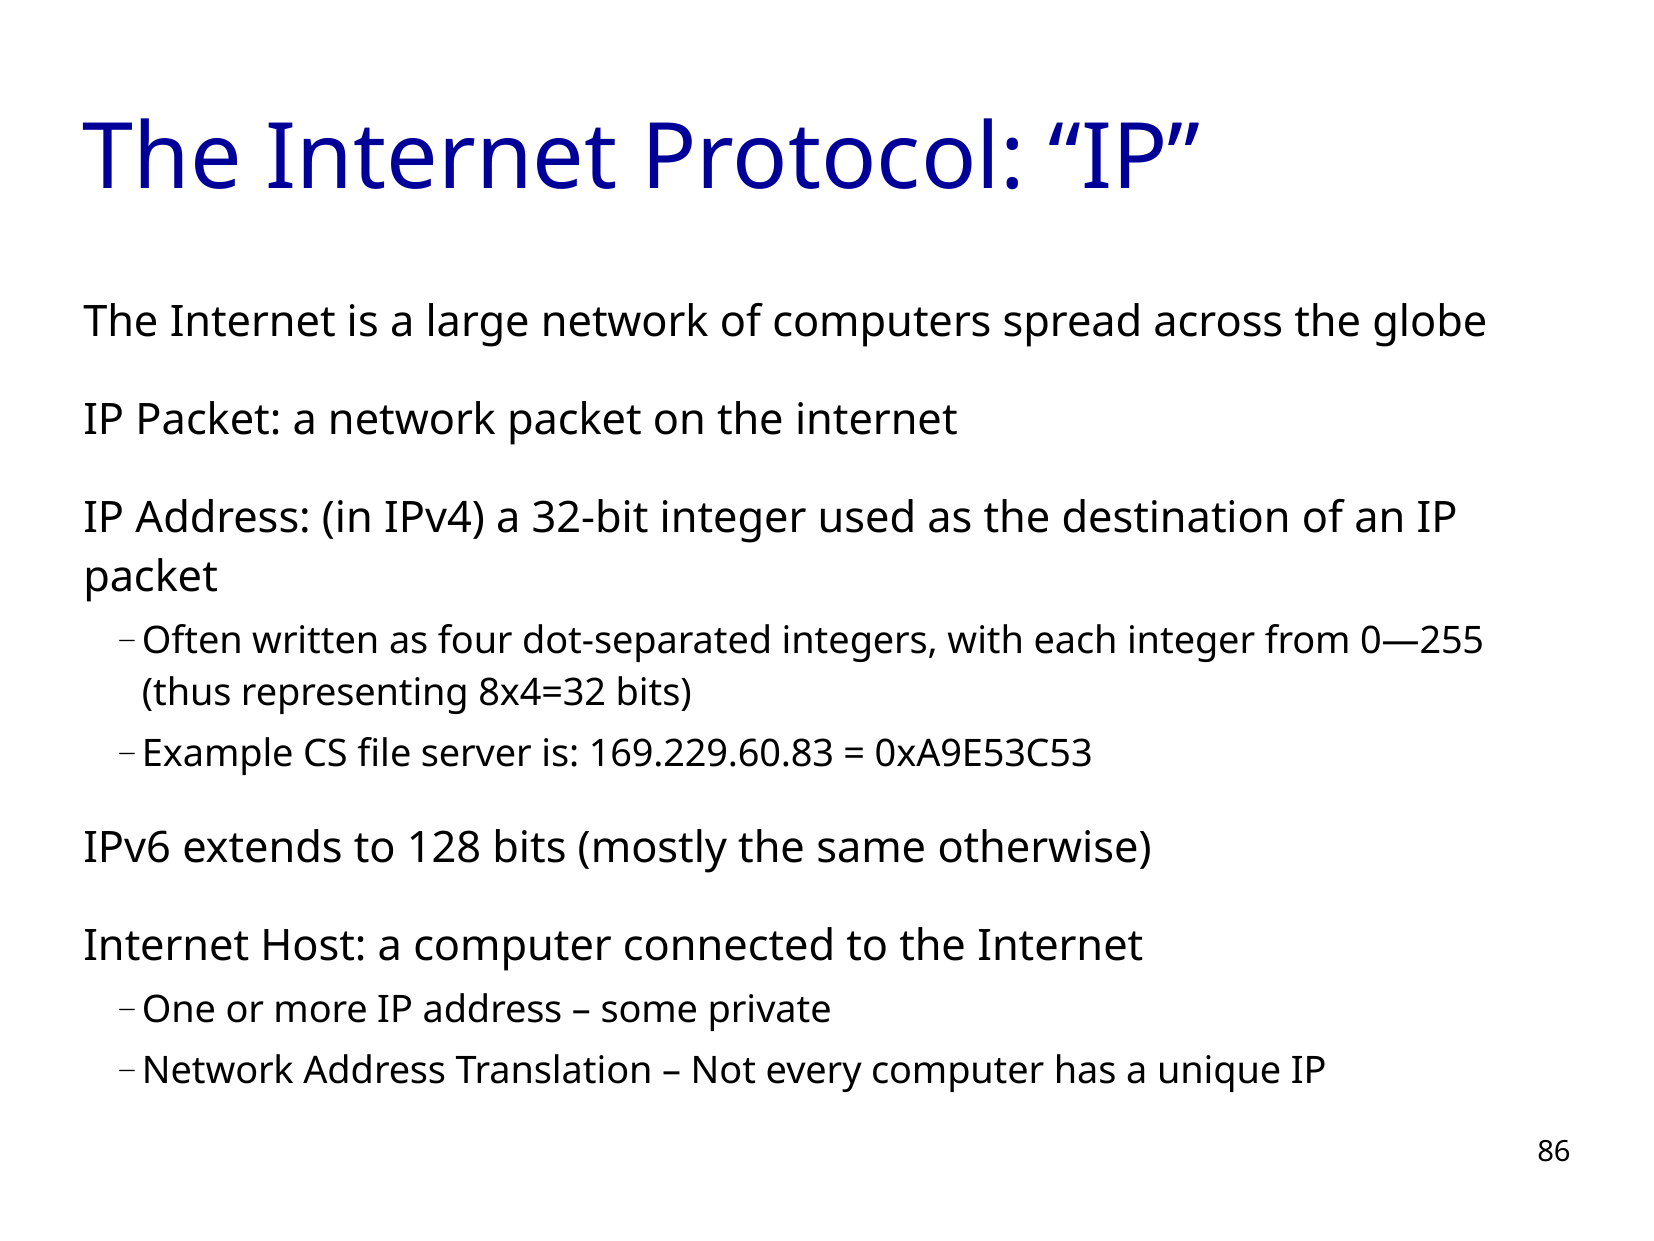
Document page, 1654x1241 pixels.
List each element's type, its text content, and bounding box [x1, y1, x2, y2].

list The Internet is a large network of computers spread across the globe IP Packet: a network packet on the internet IP Address: (in IPv4) a 32-bit integer used as the destination of an IP packet Often written as four dot-separated integers, with each integer from 0—255 (thus representing 8x4=32 bits) Example CS file server is: 169.229.60.83 = 0xA9E53C53 IPv6 extends to 128 bits (mostly the same otherwise) Internet Host: a computer connected to the Internet One or more IP address – some private Network Address Translation – Not every computer has a unique IP [60, 290, 1571, 1096]
title The Internet Protocol: “IP” [82, 49, 1571, 257]
